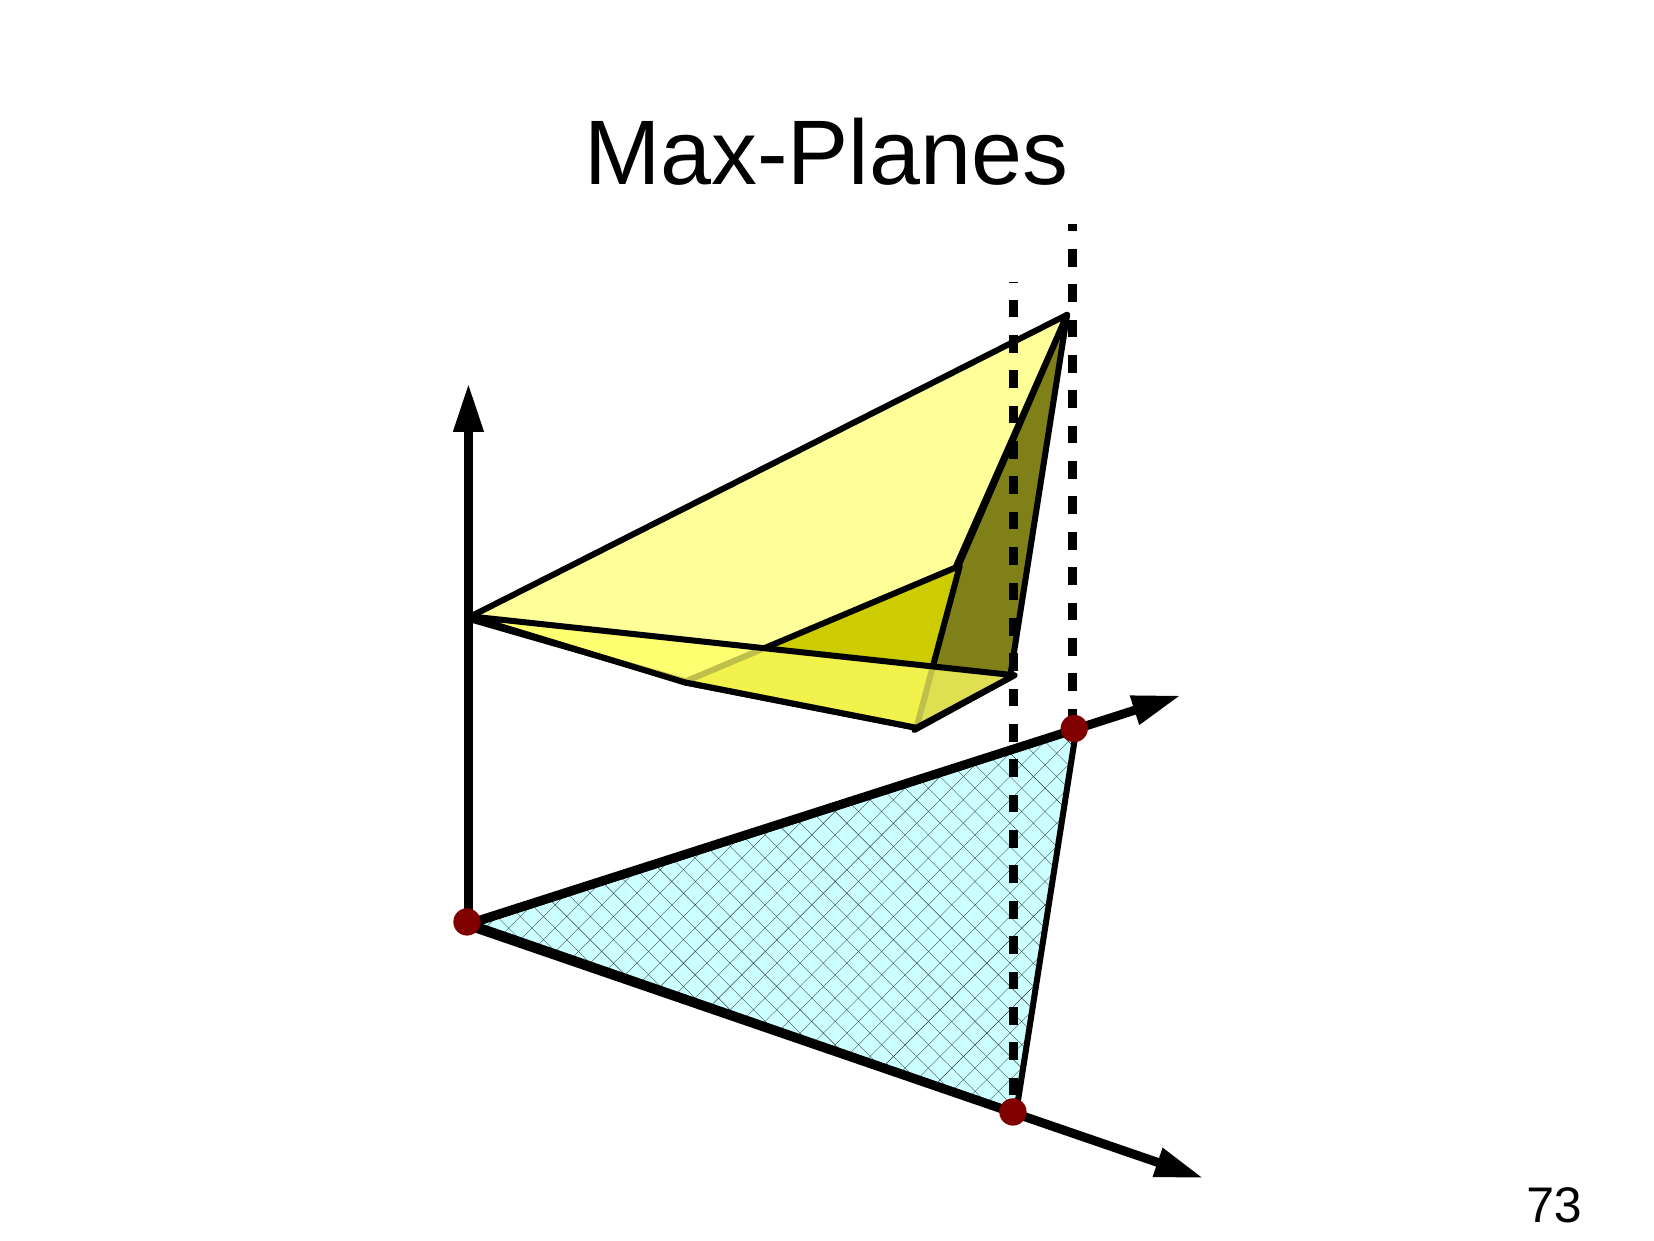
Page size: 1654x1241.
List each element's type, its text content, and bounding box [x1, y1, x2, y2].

text_box [466, 314, 1068, 731]
title Max-Planes [82, 49, 1571, 257]
text_box [483, 714, 1088, 1126]
text_box [453, 908, 481, 936]
